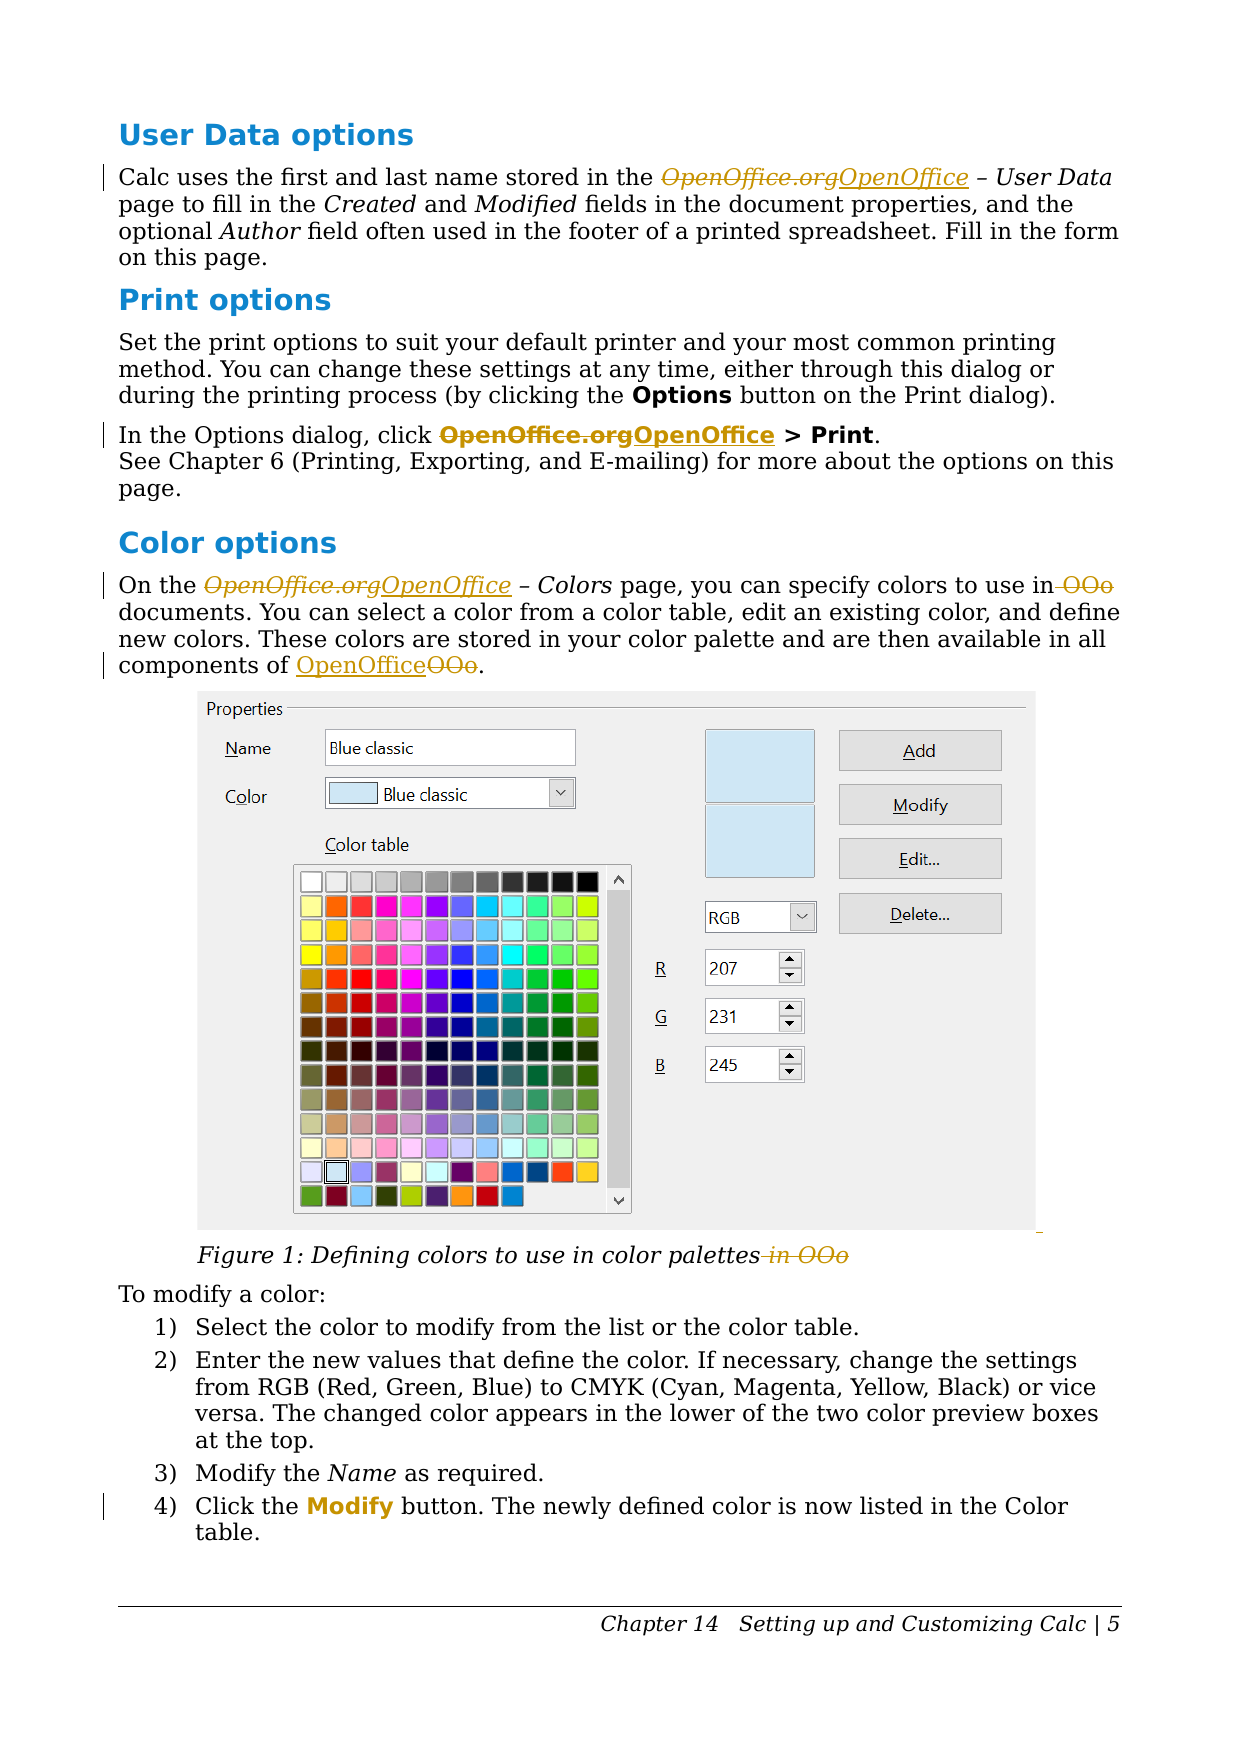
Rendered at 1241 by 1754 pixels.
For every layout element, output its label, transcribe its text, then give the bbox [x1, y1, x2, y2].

list Enter the new values that define the color. If necessary, change the settings from RGB (Red, Green, Blue) to CMYK (Cyan, Magenta, Yellow, Black) or vice versa. The changed color appears in the lower of the two color preview boxes at the top. [177, 1347, 1122, 1454]
list Select the color to modify from the list or the color table. [177, 1314, 1122, 1341]
list Modify the Name as required. [177, 1460, 1122, 1487]
text Set the print options to suit your default printer and your most common printing method. You can change these settings at any time, either through this dialog or during the printing process (by clicking the Options button on the Print dialog). [118, 329, 1122, 409]
text In the Options dialog, click OpenOffice > Print. [118, 422, 1122, 448]
list To modify a color: [118, 1281, 1122, 1308]
subtitle User Data options [118, 118, 1122, 152]
text Figure 1: Defining colors to use in color palettes [197, 1242, 1043, 1268]
list Click the Modify button. The newly defined color is now listed in the Color table. [177, 1493, 1122, 1546]
picture [197, 691, 1036, 1230]
text See Chapter 6 (Printing, Exporting, and E-mailing) for more about the options on this page. [118, 448, 1122, 502]
list Calc uses the first and last name stored in the OpenOffice – User Data page to fill in the Created and Modified fields in the document properties, and the optional Author field often used in the footer of a printed spreadsheet. Fill in the form on this page. [118, 164, 1122, 271]
text On the OpenOffice – Colors page, you can specify colors to use in documents. You can select a color from a color table, edit an existing color, and define new colors. These colors are stored in your color palette and are then available in all components of OpenOffice. [118, 572, 1122, 679]
subtitle Color options [118, 526, 1122, 560]
subtitle Print options [118, 283, 1122, 317]
